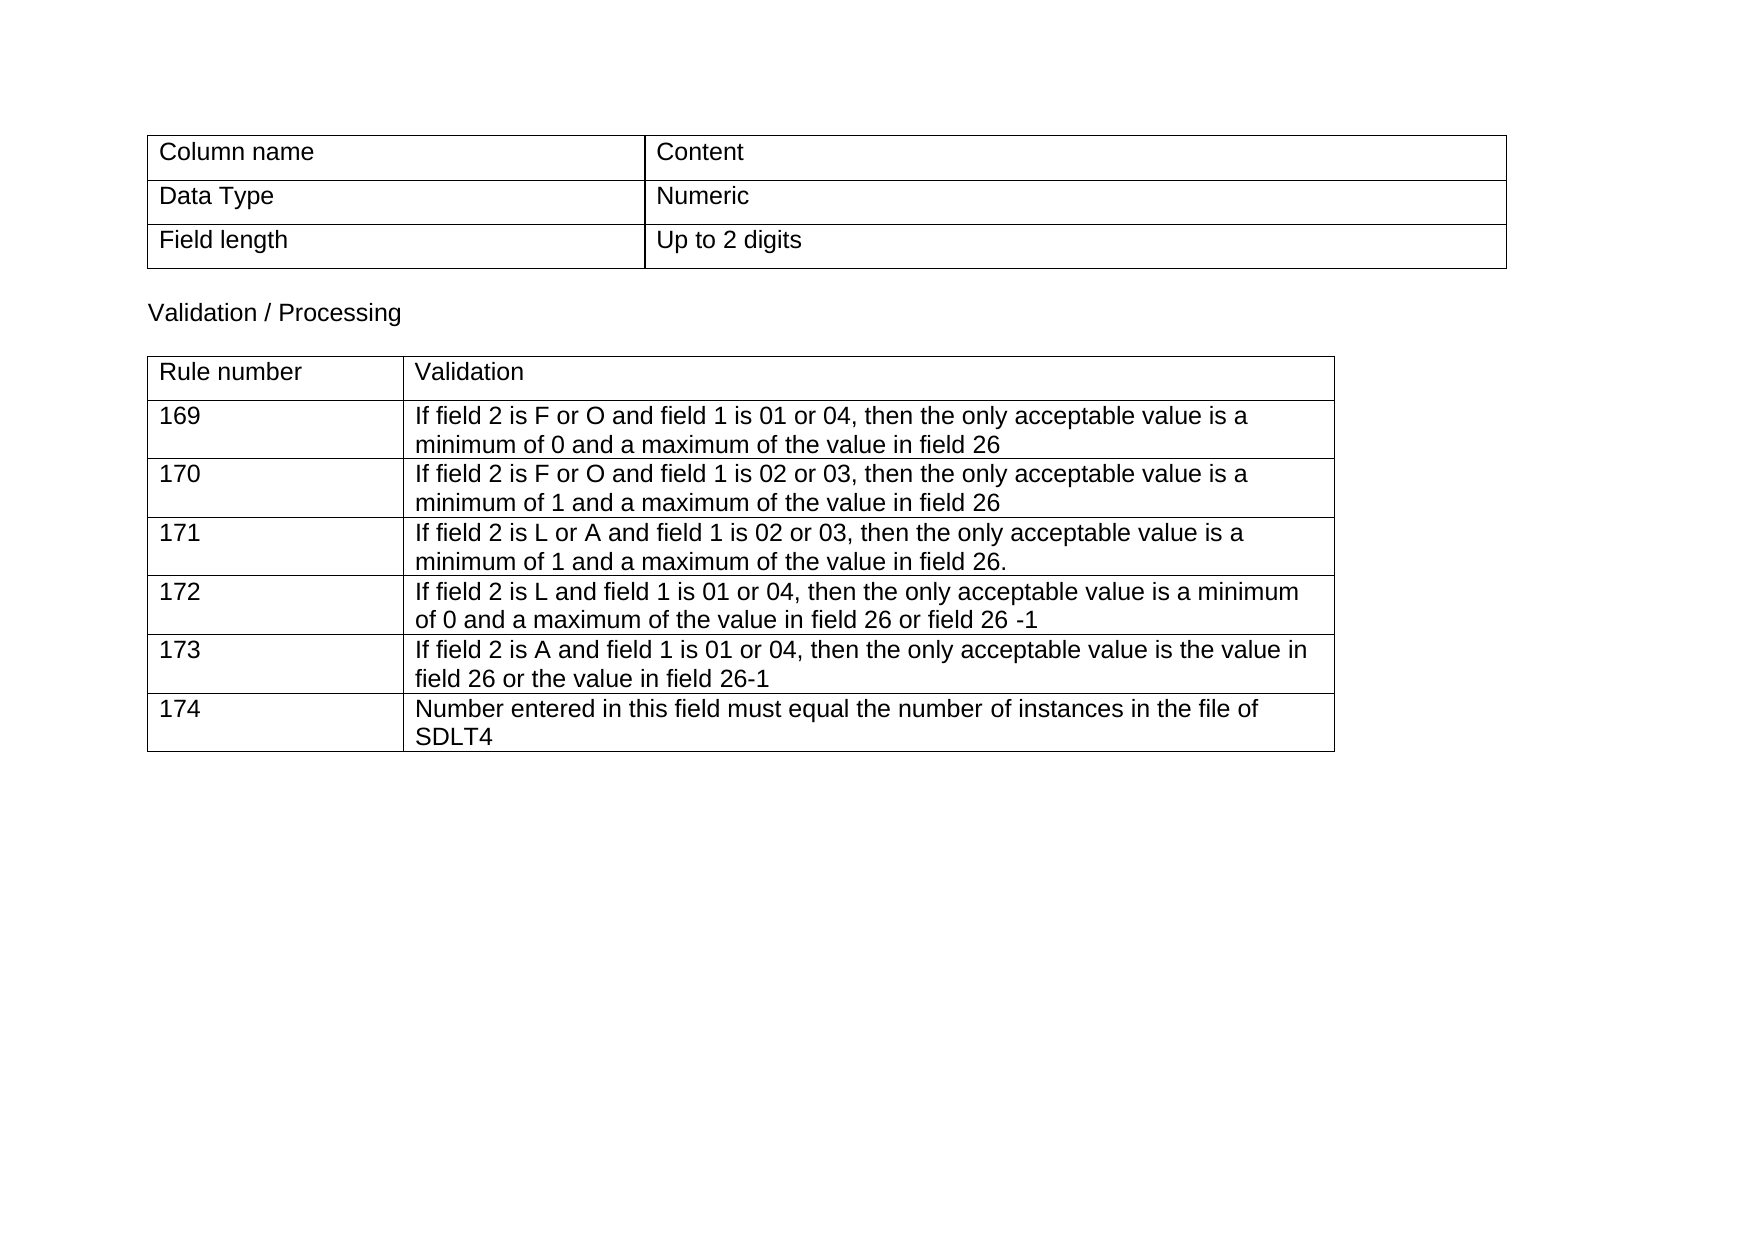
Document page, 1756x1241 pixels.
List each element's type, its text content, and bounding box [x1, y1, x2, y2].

table_cell 174 [148, 694, 403, 751]
table_cell Data Type [148, 181, 644, 224]
table_cell Number entered in this field must equal the number of instances in the file of SDLT4 [404, 694, 1334, 751]
text Validation / Processing [148, 298, 1515, 327]
table_cell If field 2 is F or O and field 1 is 01 or 04, then the only acceptable value is a minimum of 0 and a maximum of the value in field 26 [404, 401, 1334, 458]
table_cell 173 [148, 635, 403, 692]
table_cell 170 [148, 459, 403, 517]
table_cell 172 [148, 576, 403, 634]
table_cell Numeric [646, 181, 1506, 224]
table_header Rule number [148, 357, 403, 400]
table_cell Up to 2 digits [646, 225, 1506, 268]
table_cell If field 2 is L and field 1 is 01 or 04, then the only acceptable value is a minimum of 0 and a maximum of the value in field 26 or field 26 -1 [404, 576, 1334, 634]
table_cell If field 2 is L or A and field 1 is 02 or 03, then the only acceptable value is a minimum of 1 and a maximum of the value in field 26. [404, 518, 1334, 575]
table_header Column name [148, 136, 644, 180]
table_header Validation [404, 357, 1334, 400]
table_cell Field length [148, 225, 644, 268]
table_cell If field 2 is A and field 1 is 01 or 04, then the only acceptable value is the value in field 26 or the value in field 26-1 [404, 635, 1334, 692]
table_cell 171 [148, 518, 403, 575]
table_cell 169 [148, 401, 403, 458]
table_header Content [646, 136, 1506, 180]
table_cell If field 2 is F or O and field 1 is 02 or 03, then the only acceptable value is a minimum of 1 and a maximum of the value in field 26 [404, 459, 1334, 517]
